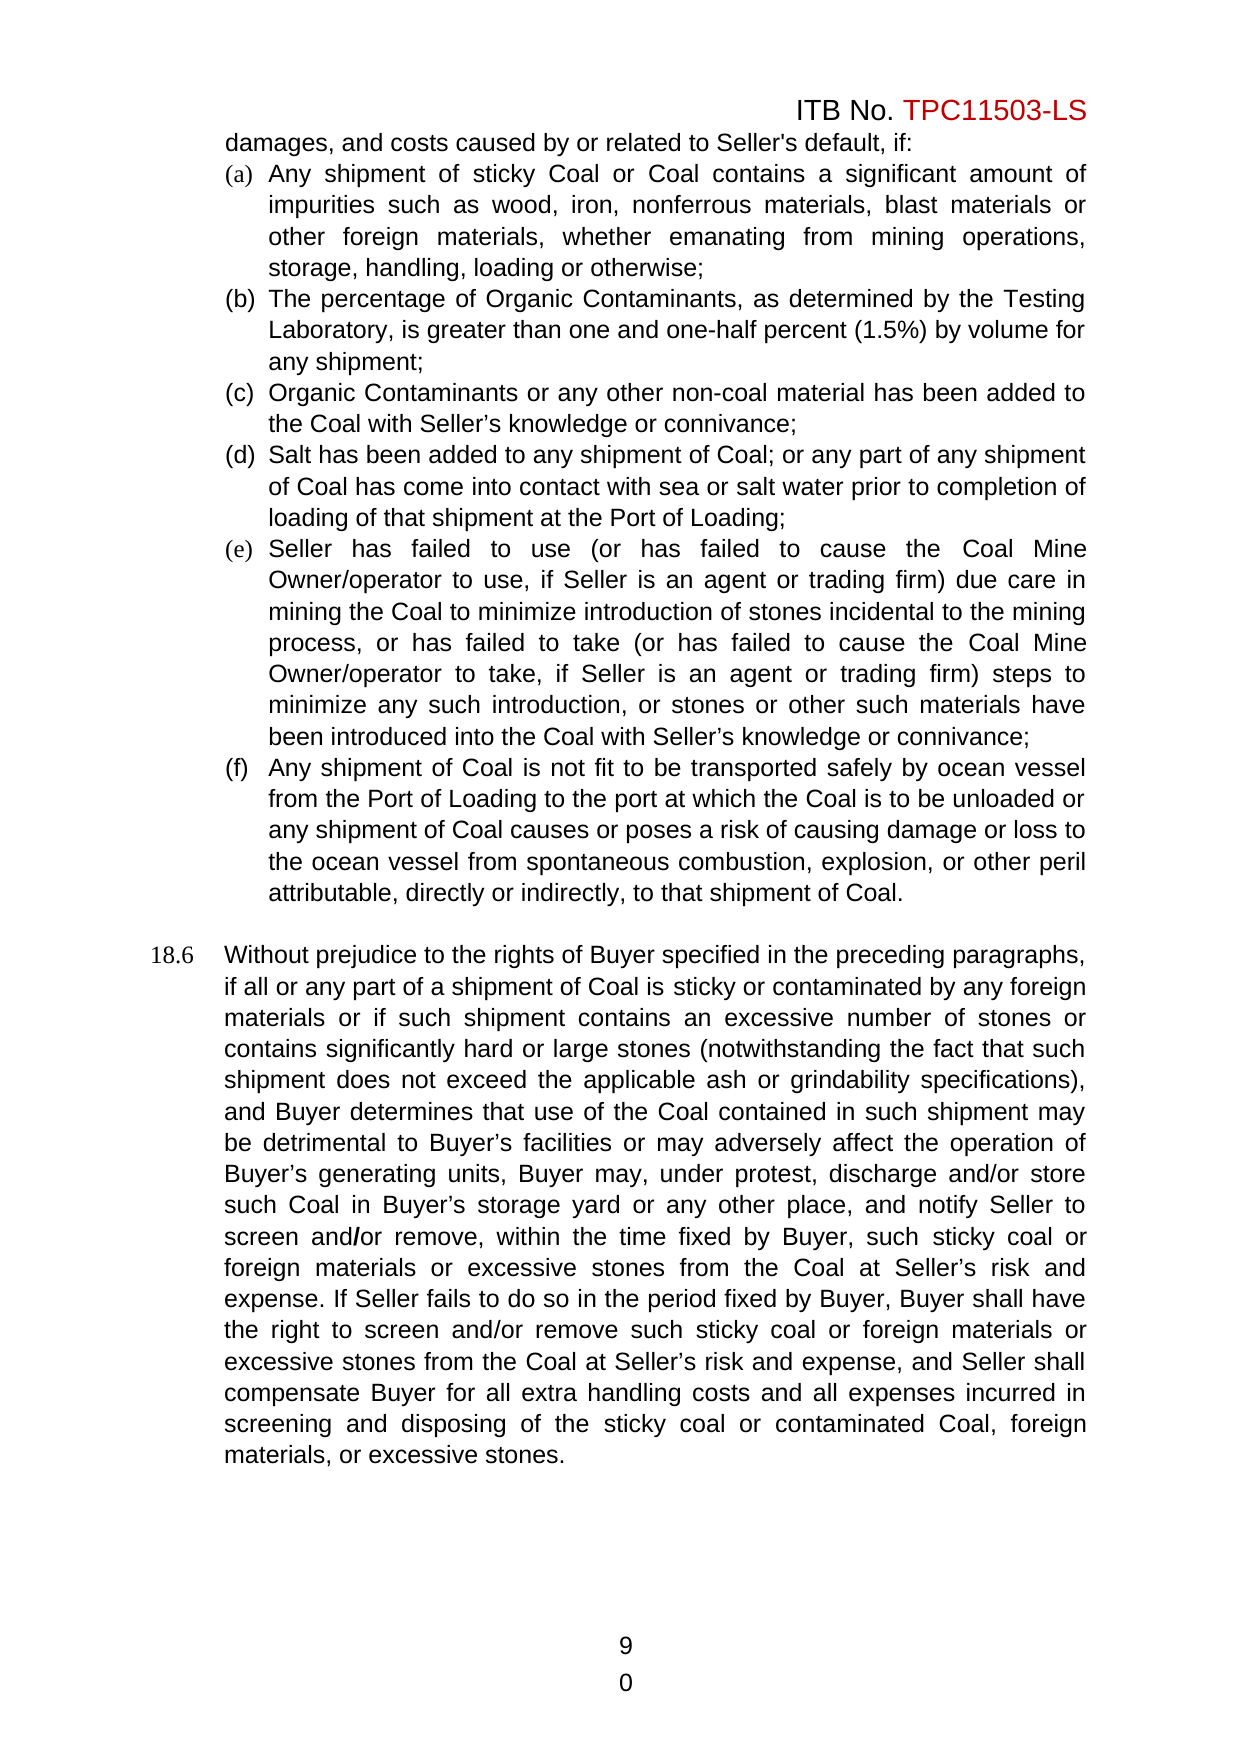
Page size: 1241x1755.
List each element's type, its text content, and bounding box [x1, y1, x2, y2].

text damages, and costs caused by or related to Seller's default, if: [150, 126, 1087, 157]
list Any shipment of sticky Coal or Coal contains a significant amount of impurities such as wood, iron, nonferrous materials, blast materials or other foreign materials, whether emanating from mining operations, storage, handling, loading or otherwise; [225, 157, 1087, 282]
list Organic Contaminants or any other non-coal material has been added to the Coal with Seller’s knowledge or connivance; [225, 376, 1087, 439]
list Any shipment of Coal is not fit to be transported safely by ocean vessel from the Port of Loading to the port at which the Coal is to be unloaded or any shipment of Coal causes or poses a risk of causing damage or loss to the ocean vessel from spontaneous combustion, explosion, or other peril attributable, directly or indirectly, to that shipment of Coal. [225, 751, 1087, 907]
list Salt has been added to any shipment of Coal; or any part of any shipment of Coal has come into contact with sea or salt water prior to completion of loading of that shipment at the Port of Loading; [225, 439, 1087, 532]
list The percentage of Organic Contaminants, as determined by the Testing Laboratory, is greater than one and one-half percent (1.5%) by volume for any shipment; [225, 282, 1087, 376]
list Seller has failed to use (or has failed to cause the Coal Mine Owner/operator to use, if Seller is an agent or trading firm) due care in mining the Coal to minimize introduction of stones incidental to the mining process, or has failed to take (or has failed to cause the Coal Mine Owner/operator to take, if Seller is an agent or trading firm) steps to minimize any such introduction, or stones or other such materials have been introduced into the Coal with Seller’s knowledge or connivance; [225, 532, 1087, 751]
list Without prejudice to the rights of Buyer specified in the preceding paragraphs, if all or any part of a shipment of Coal is sticky or contaminated by any foreign materials or if such shipment contains an excessive number of stones or contains significantly hard or large stones (notwithstanding the fact that such shipment does not exceed the applicable ash or grindability specifications), and Buyer determines that use of the Coal contained in such shipment may be detrimental to Buyer’s facilities or may adversely affect the operation of Buyer’s generating units, Buyer may, under protest, discharge and/or store such Coal in Buyer’s storage yard or any other place, and notify Seller to screen and/or remove, within the time fixed by Buyer, such sticky coal or foreign materials or excessive stones from the Coal at Seller’s risk and expense. If Seller fails to do so in the period fixed by Buyer, Buyer shall have the right to screen and/or remove such sticky coal or foreign materials or excessive stones from the Coal at Seller’s risk and expense, and Seller shall compensate Buyer for all extra handling costs and all expenses incurred in screening and disposing of the sticky coal or contaminated Coal, foreign materials, or excessive stones. [150, 939, 1087, 1470]
